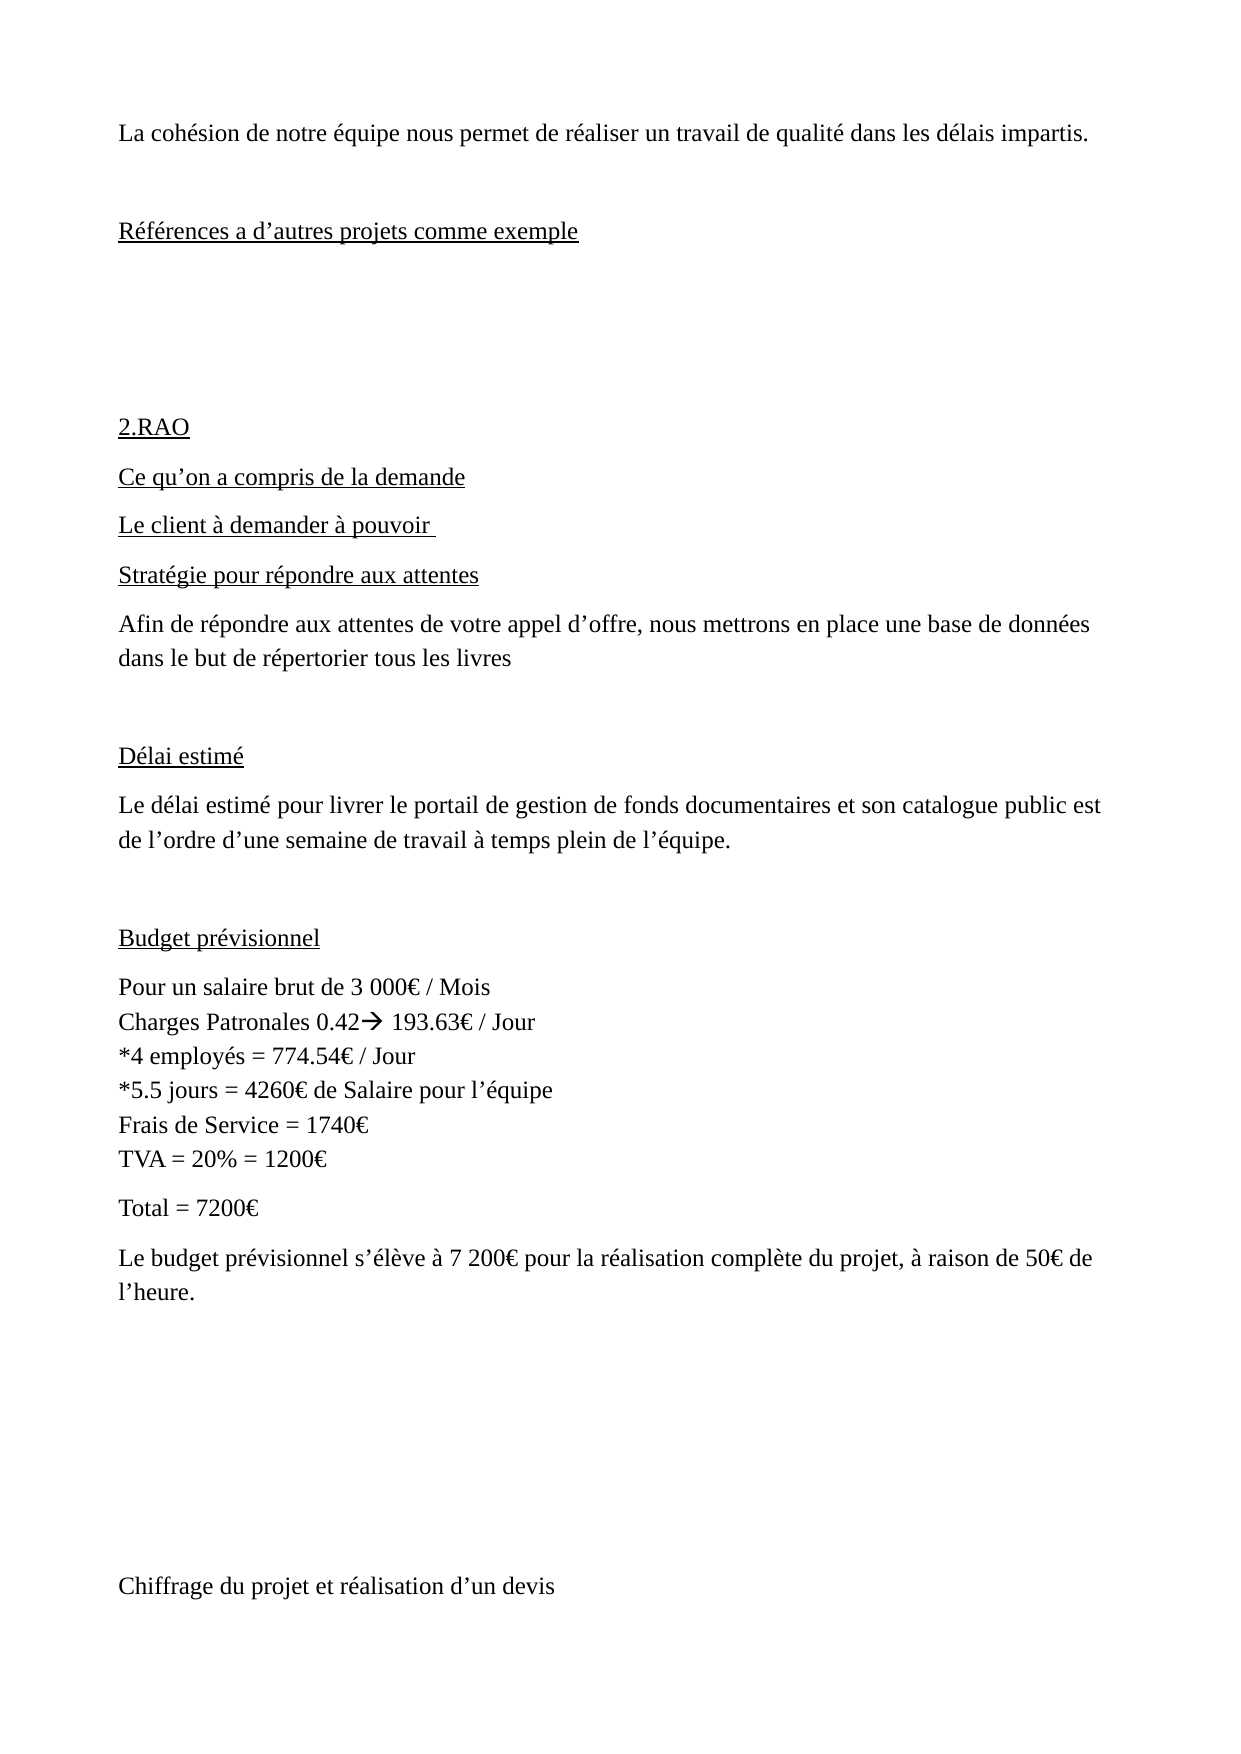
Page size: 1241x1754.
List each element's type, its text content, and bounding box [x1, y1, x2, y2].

text Références a d’autres projets comme exemple [118, 216, 1122, 245]
text Budget prévisionnel [118, 923, 1122, 952]
text Le client à demander à pouvoir [118, 511, 1122, 539]
text Stratégie pour répondre aux attentes [118, 560, 1122, 588]
text Le délai estimé pour livrer le portail de gestion de fonds documentaires et son catalogue public est de l’ordre d’une semaine de travail à temps plein de l’équipe. [118, 790, 1122, 854]
text Délai estimé [118, 741, 1122, 770]
text 2.RAO [118, 412, 1122, 441]
text Total = 7200€ [118, 1193, 1122, 1222]
text Pour un salaire brut de 3 000€ / Mois Charges Patronales 0.42 193.63€ / Jour *4 employés = 774.54€ / Jour *5.5 jours = 4260€ de Salaire pour l’équipe Frais de Service = 1740€ TVA = 20% = 1200€ [118, 972, 1122, 1173]
text Chiffrage du projet et réalisation d’un devis [118, 1571, 1122, 1600]
text Le budget prévisionnel s’élève à 7 200€ pour la réalisation complète du projet, à raison de 50€ de l’heure. [118, 1243, 1122, 1306]
text Ce qu’on a compris de la demande [118, 462, 1122, 490]
text Afin de répondre aux attentes de votre appel d’offre, nous mettrons en place une base de données dans le but de répertorier tous les livres [118, 609, 1122, 672]
text La cohésion de notre équipe nous permet de réaliser un travail de qualité dans les délais impartis. [118, 118, 1122, 147]
